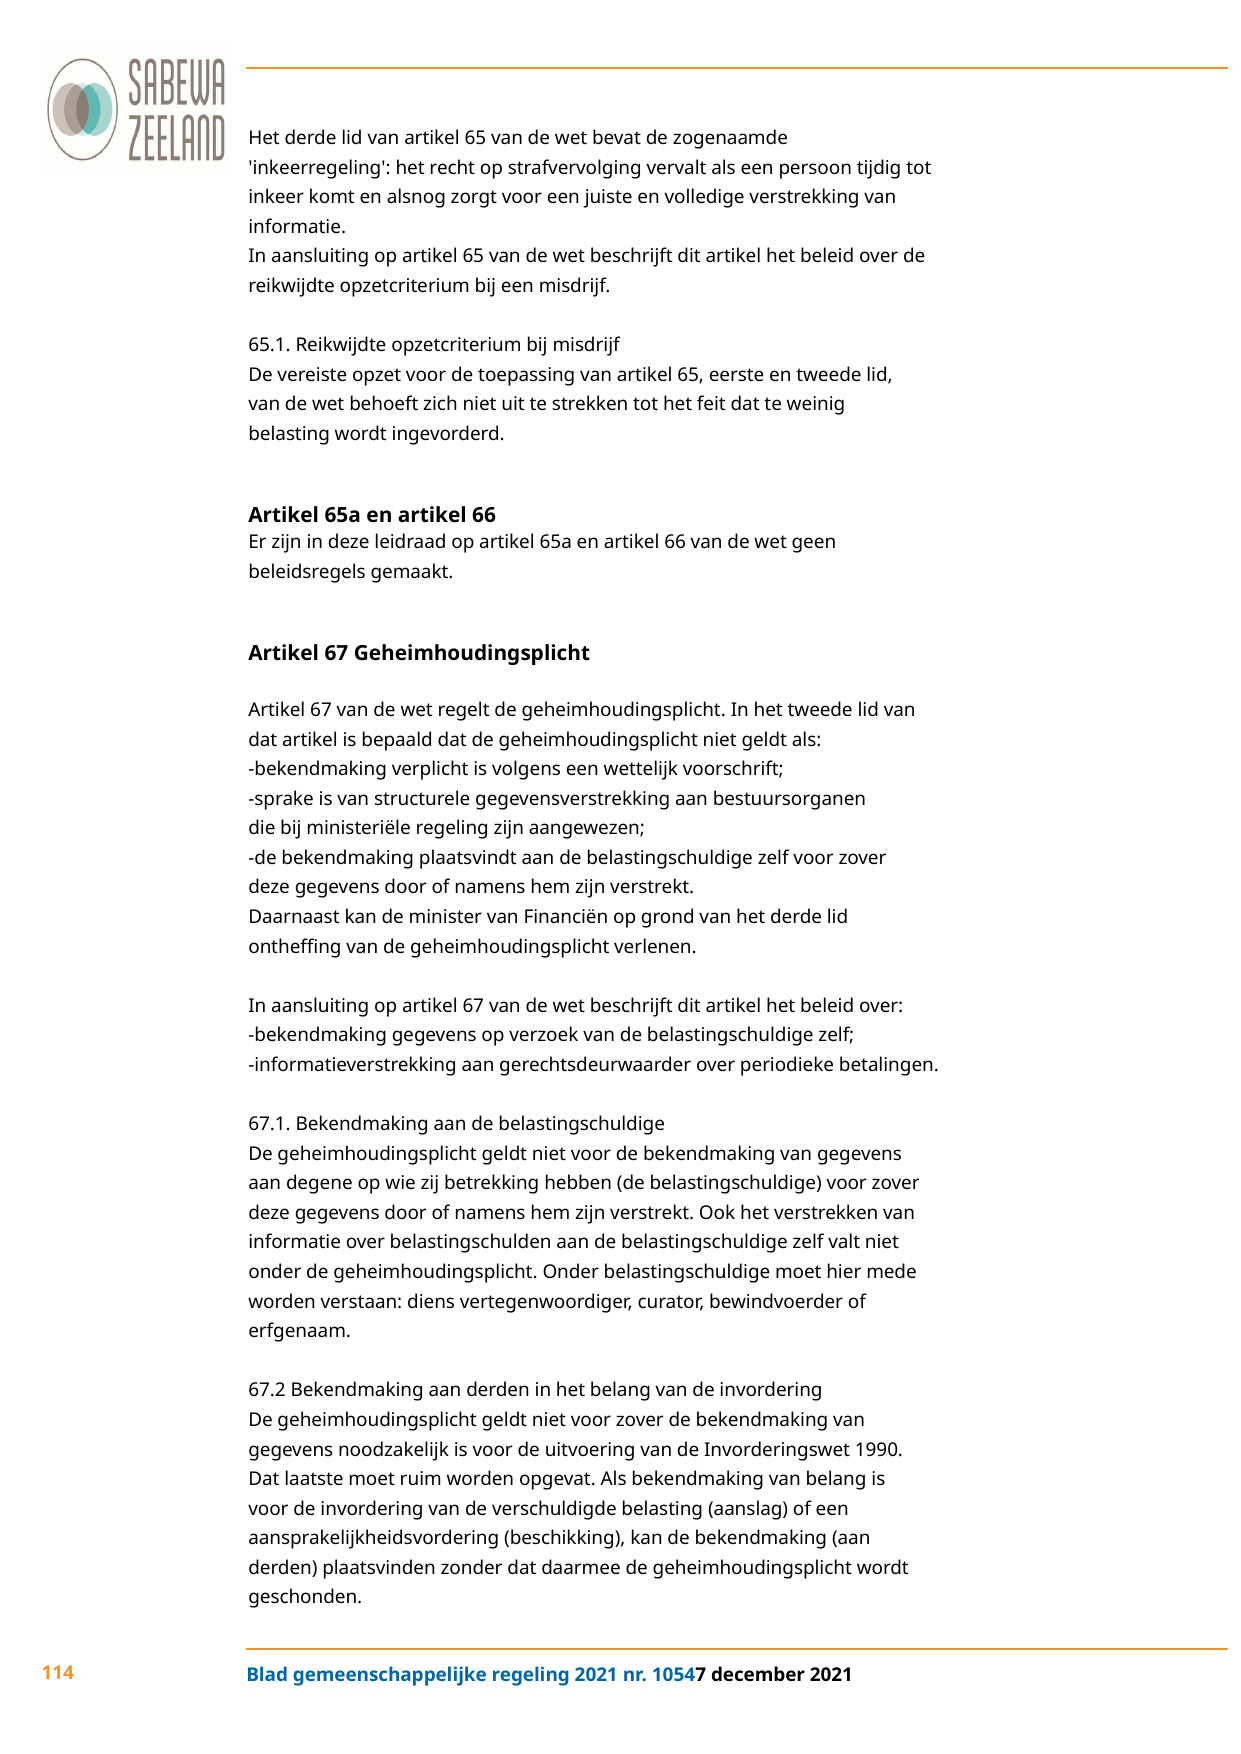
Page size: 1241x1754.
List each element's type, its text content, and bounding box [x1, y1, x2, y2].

text Artikel 67 van de wet regelt de geheimhoudingsplicht. In het tweede lid van [248, 696, 1152, 722]
text 67.2 Bekendmaking aan derden in het belang van de invordering [248, 1377, 1152, 1402]
text 65.1. Reikwijdte opzetcriterium bij misdrijf [248, 331, 1152, 357]
text Dat laatste moet ruim worden opgevat. Als bekendmaking van belang is [248, 1465, 1152, 1491]
text aan degene op wie zij betrekking hebben (de belastingschuldige) voor zover [248, 1169, 1152, 1195]
picture [41, 47, 231, 172]
text 'inkeerregeling': het recht op strafvervolging vervalt als een persoon tijdig tot [248, 154, 1152, 180]
text 67.1. Bekendmaking aan de belastingschuldige [248, 1110, 1152, 1136]
text dat artikel is bepaald dat de geheimhoudingsplicht niet geldt als: [248, 726, 1152, 752]
text die bij ministeriële regeling zijn aangewezen; [248, 814, 1152, 840]
text belasting wordt ingevorderd. [248, 420, 1152, 446]
text van de wet behoeft zich niet uit te strekken tot het feit dat te weinig [248, 391, 1152, 416]
text De geheimhoudingsplicht geldt niet voor zover de bekendmaking van [248, 1406, 1152, 1432]
text informatie over belastingschulden aan de belastingschuldige zelf valt niet [248, 1229, 1152, 1254]
text De geheimhoudingsplicht geldt niet voor de bekendmaking van gegevens [248, 1140, 1152, 1166]
text Daarnaast kan de minister van Financiën op grond van het derde lid [248, 903, 1152, 929]
text reikwijdte opzetcriterium bij een misdrijf. [248, 272, 1152, 298]
text geschonden. [248, 1584, 1152, 1609]
text Artikel 67 Geheimhoudingsplicht [248, 638, 1152, 667]
text onder de geheimhoudingsplicht. Onder belastingschuldige moet hier mede [248, 1258, 1152, 1284]
text Artikel 65a en artikel 66 [248, 500, 1152, 529]
text deze gegevens door of namens hem zijn verstrekt. [248, 874, 1152, 899]
text deze gegevens door of namens hem zijn verstrekt. Ook het verstrekken van [248, 1199, 1152, 1225]
text In aansluiting op artikel 65 van de wet beschrijft dit artikel het beleid over de [248, 243, 1152, 268]
text gegevens noodzakelijk is voor de uitvoering van de Invorderingswet 1990. [248, 1436, 1152, 1462]
text -bekendmaking gegevens op verzoek van de belastingschuldige zelf; [248, 1022, 1152, 1047]
text -informatieverstrekking aan gerechtsdeurwaarder over periodieke betalingen. [248, 1051, 1152, 1077]
text derden) plaatsvinden zonder dat daarmee de geheimhoudingsplicht wordt [248, 1554, 1152, 1580]
text aansprakelijkheidsvordering (beschikking), kan de bekendmaking (aan [248, 1524, 1152, 1550]
text -de bekendmaking plaatsvindt aan de belastingschuldige zelf voor zover [248, 844, 1152, 870]
text beleidsregels gemaakt. [248, 558, 1152, 584]
text worden verstaan: diens vertegenwoordiger, curator, bewindvoerder of [248, 1288, 1152, 1314]
text Er zijn in deze leidraad op artikel 65a en artikel 66 van de wet geen [248, 529, 1152, 554]
text -sprake is van structurele gegevensverstrekking aan bestuursorganen [248, 785, 1152, 811]
text inkeer komt en alsnog zorgt voor een juiste en volledige verstrekking van [248, 183, 1152, 209]
text -bekendmaking verplicht is volgens een wettelijk voorschrift; [248, 755, 1152, 781]
text voor de invordering van de verschuldigde belasting (aanslag) of een [248, 1495, 1152, 1521]
text informatie. [248, 213, 1152, 239]
text In aansluiting op artikel 67 van de wet beschrijft dit artikel het beleid over: [248, 992, 1152, 1018]
text erfgenaam. [248, 1317, 1152, 1343]
text ontheffing van de geheimhoudingsplicht verlenen. [248, 933, 1152, 959]
text Het derde lid van artikel 65 van de wet bevat de zogenaamde [248, 124, 1152, 150]
text De vereiste opzet voor de toepassing van artikel 65, eerste en tweede lid, [248, 361, 1152, 387]
